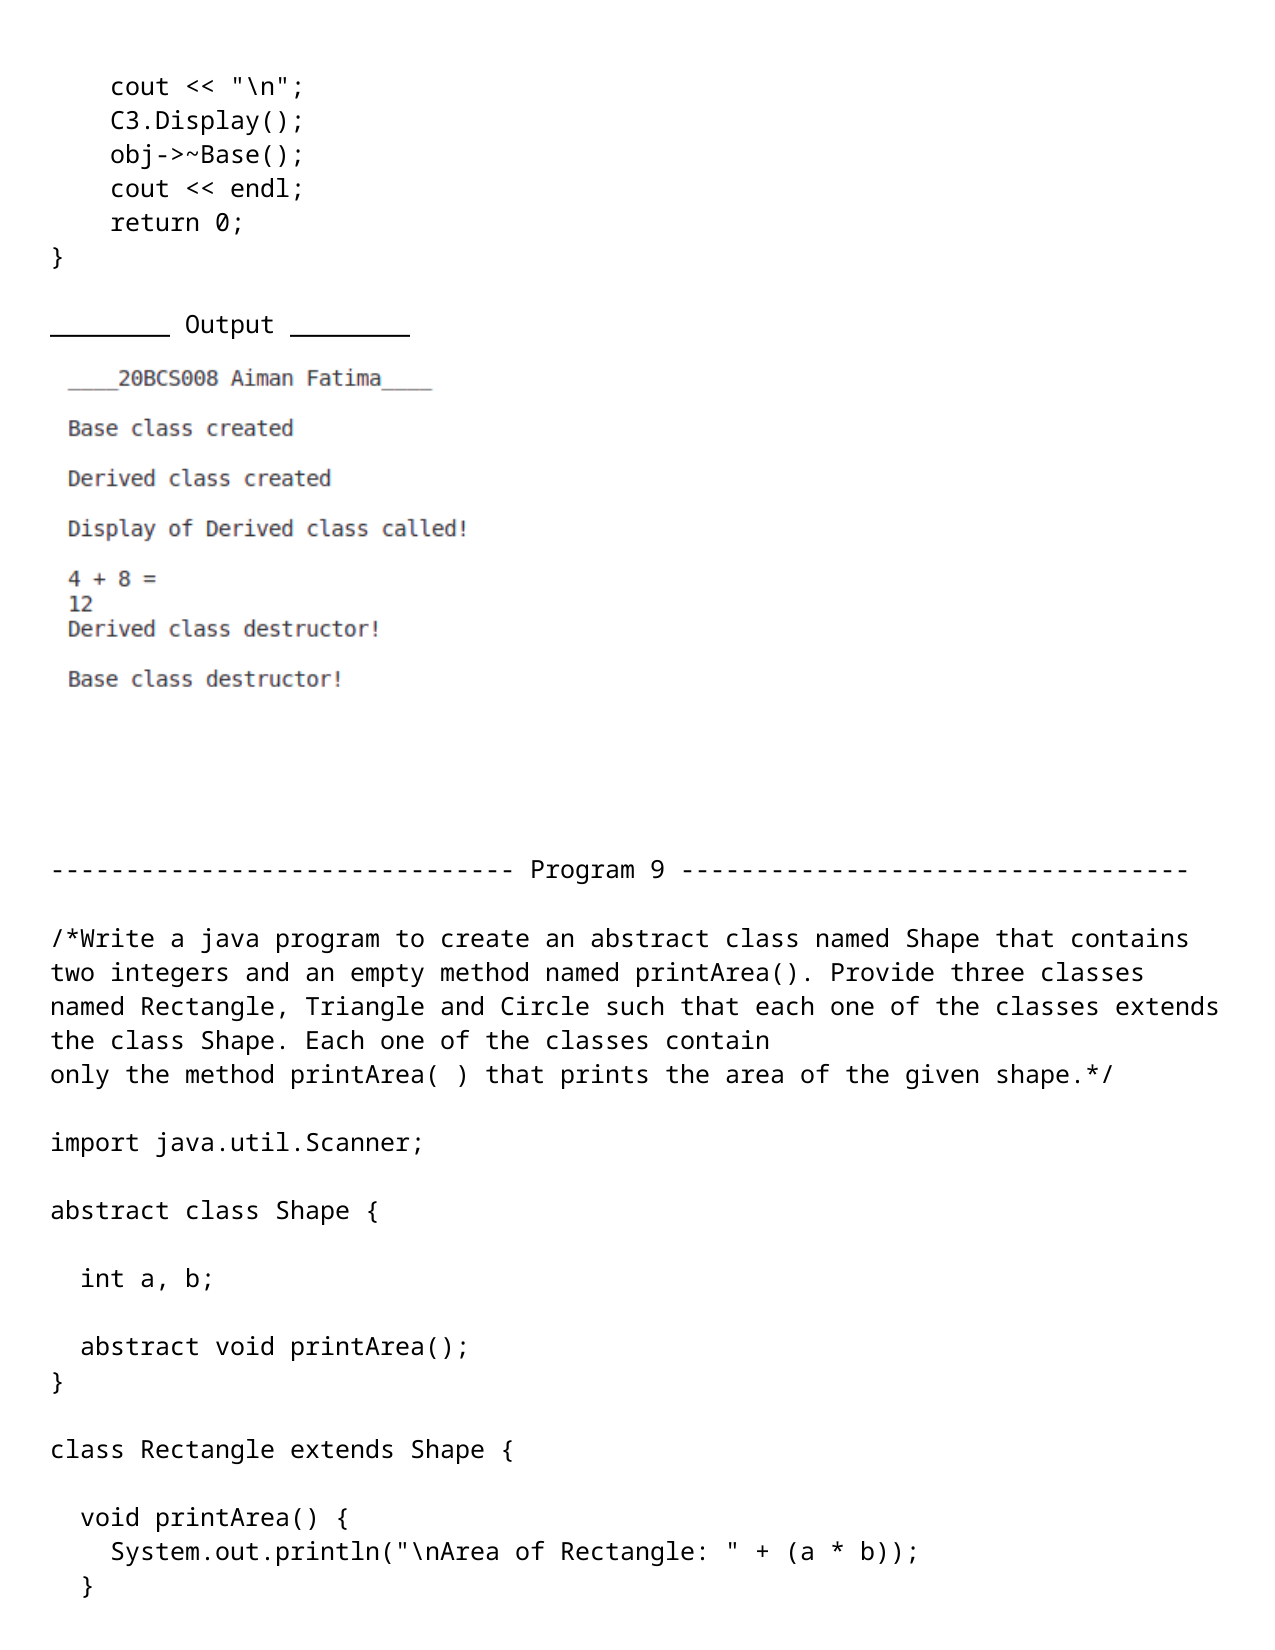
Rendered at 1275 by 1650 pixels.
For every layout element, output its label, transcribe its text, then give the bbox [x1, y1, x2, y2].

text class Rectangle extends Shape { [50, 1431, 1225, 1465]
text import java.util.Scanner; [50, 1125, 1225, 1159]
text } [50, 1567, 1225, 1602]
text cout << endl; [50, 171, 1225, 205]
text } [50, 1363, 1225, 1397]
text cout << "\n"; [50, 69, 1225, 103]
text only the method printArea( ) that prints the area of the given shape.*/ [50, 1057, 1225, 1091]
text } [50, 239, 1225, 273]
text ________ Output ________ [50, 307, 1225, 341]
text abstract class Shape { [50, 1193, 1225, 1227]
text ------------------------------- Program 9 ---------------------------------- [50, 852, 1225, 886]
text return 0; [50, 205, 1225, 239]
text int a, b; [50, 1261, 1225, 1295]
picture [46, 361, 532, 698]
text abstract void printArea(); [50, 1329, 1225, 1363]
text /*Write a java program to create an abstract class named Shape that contains two integers and an empty method named printArea(). Provide three classes named Rectangle, Triangle and Circle such that each one of the classes extends the class Shape. Each one of the classes contain [50, 920, 1225, 1057]
text obj->~Base(); [50, 137, 1225, 171]
text C3.Display(); [50, 103, 1225, 137]
text System.out.println("\nArea of Rectangle: " + (a * b)); [50, 1533, 1225, 1567]
text void printArea() { [50, 1499, 1225, 1533]
